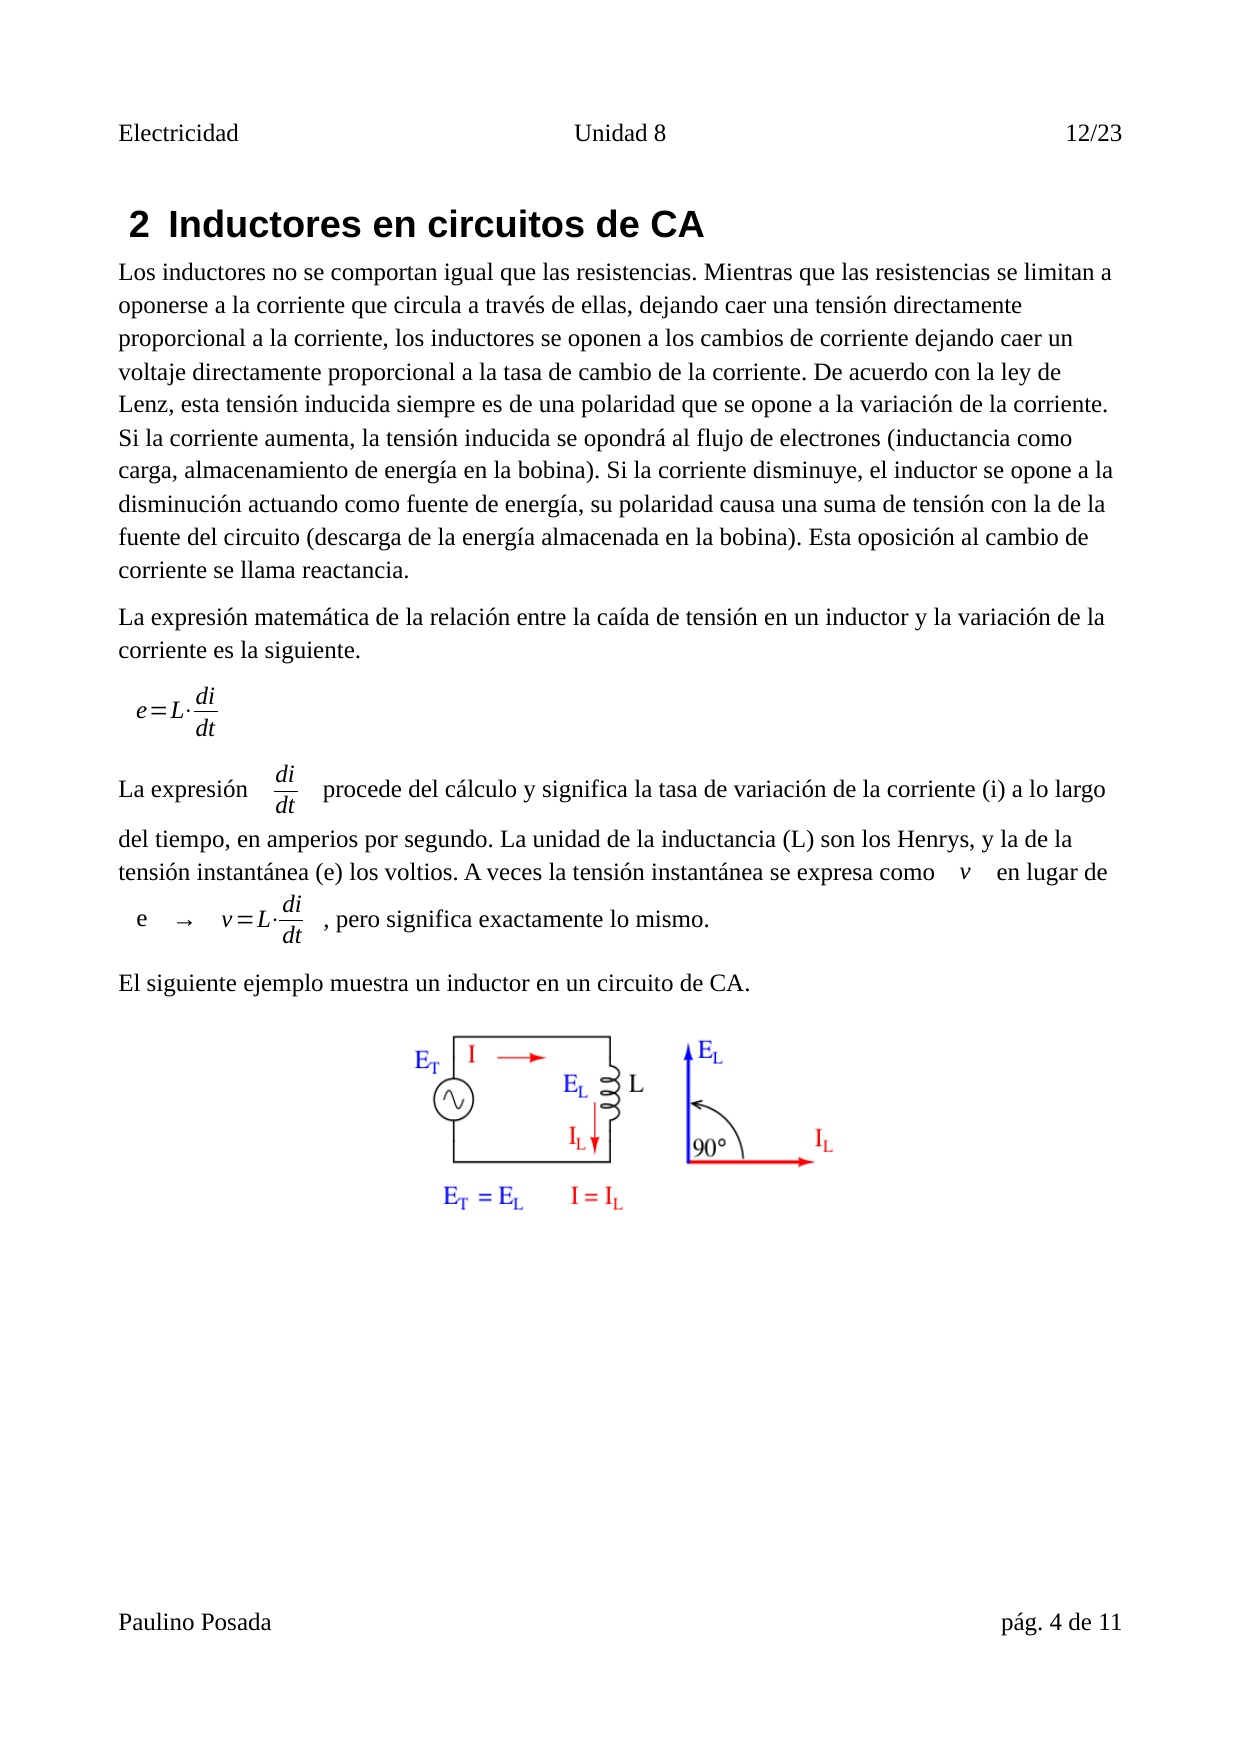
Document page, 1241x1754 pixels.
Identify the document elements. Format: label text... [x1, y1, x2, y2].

subtitle Inductores en circuitos de CA [118, 201, 1122, 245]
text La expresión procede del cálculo y significa la tasa de variación de la corriente (i) a lo largo del tiempo, en amperios por segundo. La unidad de la inductancia (L) son los Henrys, y la de la tensión instantánea (e) los voltios. A veces la tensión instantánea se expresa como en lugar de → , pero significa exactamente lo mismo. [118, 761, 1122, 949]
text La expresión matemática de la relación entre la caída de tensión en un inductor y la variación de la corriente es la siguiente. [118, 602, 1122, 664]
text El siguiente ejemplo muestra un inductor en un circuito de CA. [118, 968, 1122, 997]
text Los inductores no se comportan igual que las resistencias. Mientras que las resistencias se limitan a oponerse a la corriente que circula a través de ellas, dejando caer una tensión directamente proporcional a la corriente, los inductores se oponen a los cambios de corriente dejando caer un voltaje directamente proporcional a la tasa de cambio de la corriente. De acuerdo con la ley de Lenz, esta tensión inducida siempre es de una polaridad que se opone a la variación de la corriente. Si la corriente aumenta, la tensión inducida se opondrá al flujo de electrones (inductancia como carga, almacenamiento de energía en la bobina). Si la corriente disminuye, el inductor se opone a la disminución actuando como fuente de energía, su polaridad causa una suma de tensión con la de la fuente del circuito (descarga de la energía almacenada en la bobina). Esta oposición al cambio de corriente se llama reactancia. [118, 257, 1122, 583]
picture [402, 1015, 838, 1221]
